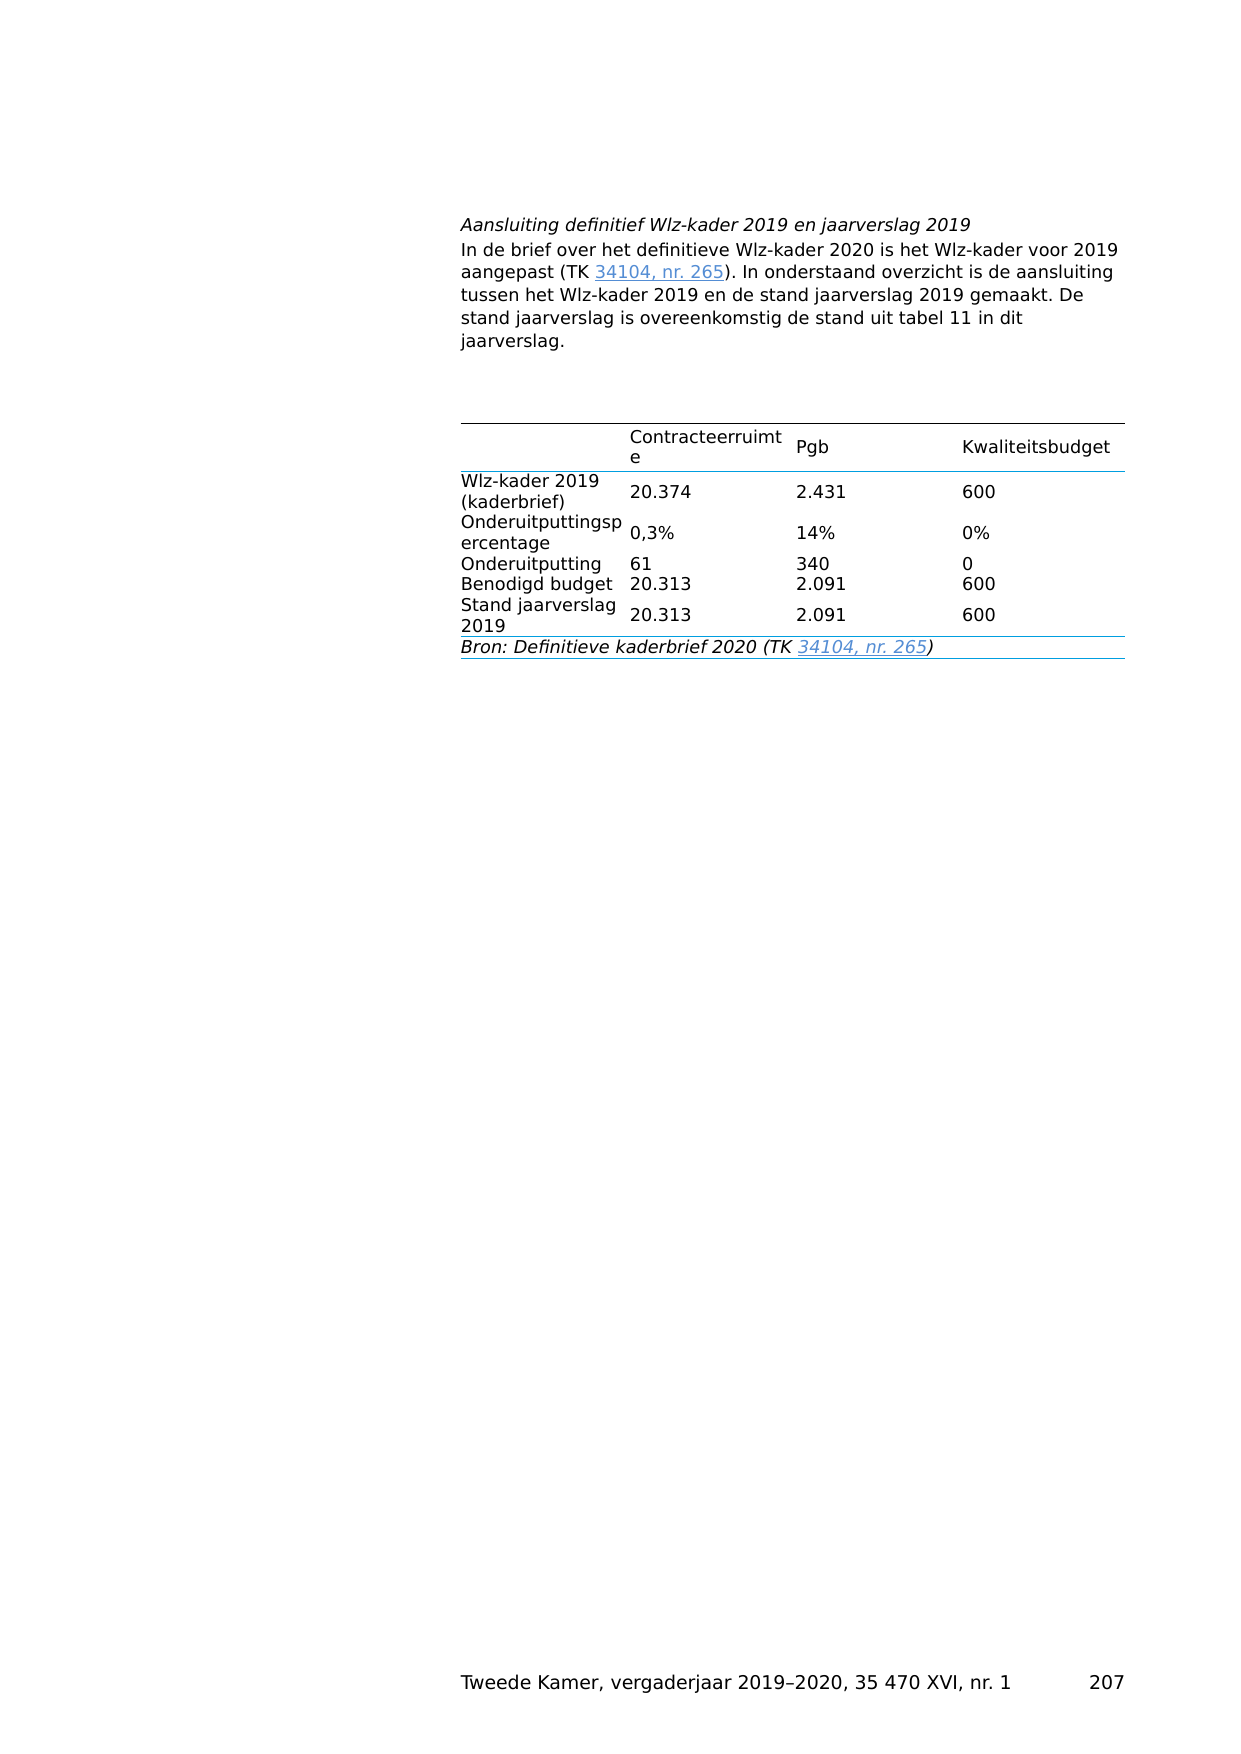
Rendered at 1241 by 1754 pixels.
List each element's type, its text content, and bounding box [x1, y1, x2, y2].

table_cell 0% [959, 513, 1125, 554]
table_cell 340 [793, 554, 959, 574]
table_cell 20.313 [627, 595, 793, 636]
table_cell Bron: Definitieve kaderbrief 2020 (TK 34104, nr. 265) [461, 637, 1125, 657]
table_cell 2.091 [793, 595, 959, 636]
table_cell Onderuitputting [461, 554, 627, 574]
table_cell 20.374 [627, 472, 793, 512]
text Aansluiting definitief Wlz-kader 2019 en jaarverslag 2019 [461, 213, 1125, 236]
table_cell Contracteerruimte [627, 424, 793, 471]
table_cell 600 [959, 595, 1125, 636]
table_cell Wlz-kader 2019 (kaderbrief) [461, 472, 627, 512]
table_cell Onderuitputtingspercentage [461, 513, 627, 554]
table_cell 20.313 [627, 574, 793, 595]
table_cell 600 [959, 574, 1125, 595]
table_cell Benodigd budget [461, 574, 627, 595]
table_cell 61 [627, 554, 793, 574]
table_header Tabel 12C Aansluiting Wlz-kader en jaarverslag 2019 (bedragen x € 1 miljoen) [461, 375, 1125, 423]
table_cell 0,3% [627, 513, 793, 554]
table_cell 600 [959, 472, 1125, 512]
text In de brief over het definitieve Wlz-kader 2020 is het Wlz-kader voor 2019 aangepast (TK 34104, nr. 265). In onderstaand overzicht is de aansluiting tussen het Wlz-kader 2019 en de stand jaarverslag 2019 gemaakt. De stand jaarverslag is overeenkomstig de stand uit tabel 11 in dit jaarverslag. [461, 238, 1125, 352]
table_cell 0 [959, 554, 1125, 574]
table_cell 2.091 [793, 574, 959, 595]
table_cell 2.431 [793, 472, 959, 512]
table_cell Pgb [793, 424, 959, 471]
table_cell Stand jaarverslag 2019 [461, 595, 627, 636]
table_cell [461, 424, 627, 471]
table_cell Kwaliteitsbudget [959, 424, 1125, 471]
table_cell 14% [793, 513, 959, 554]
